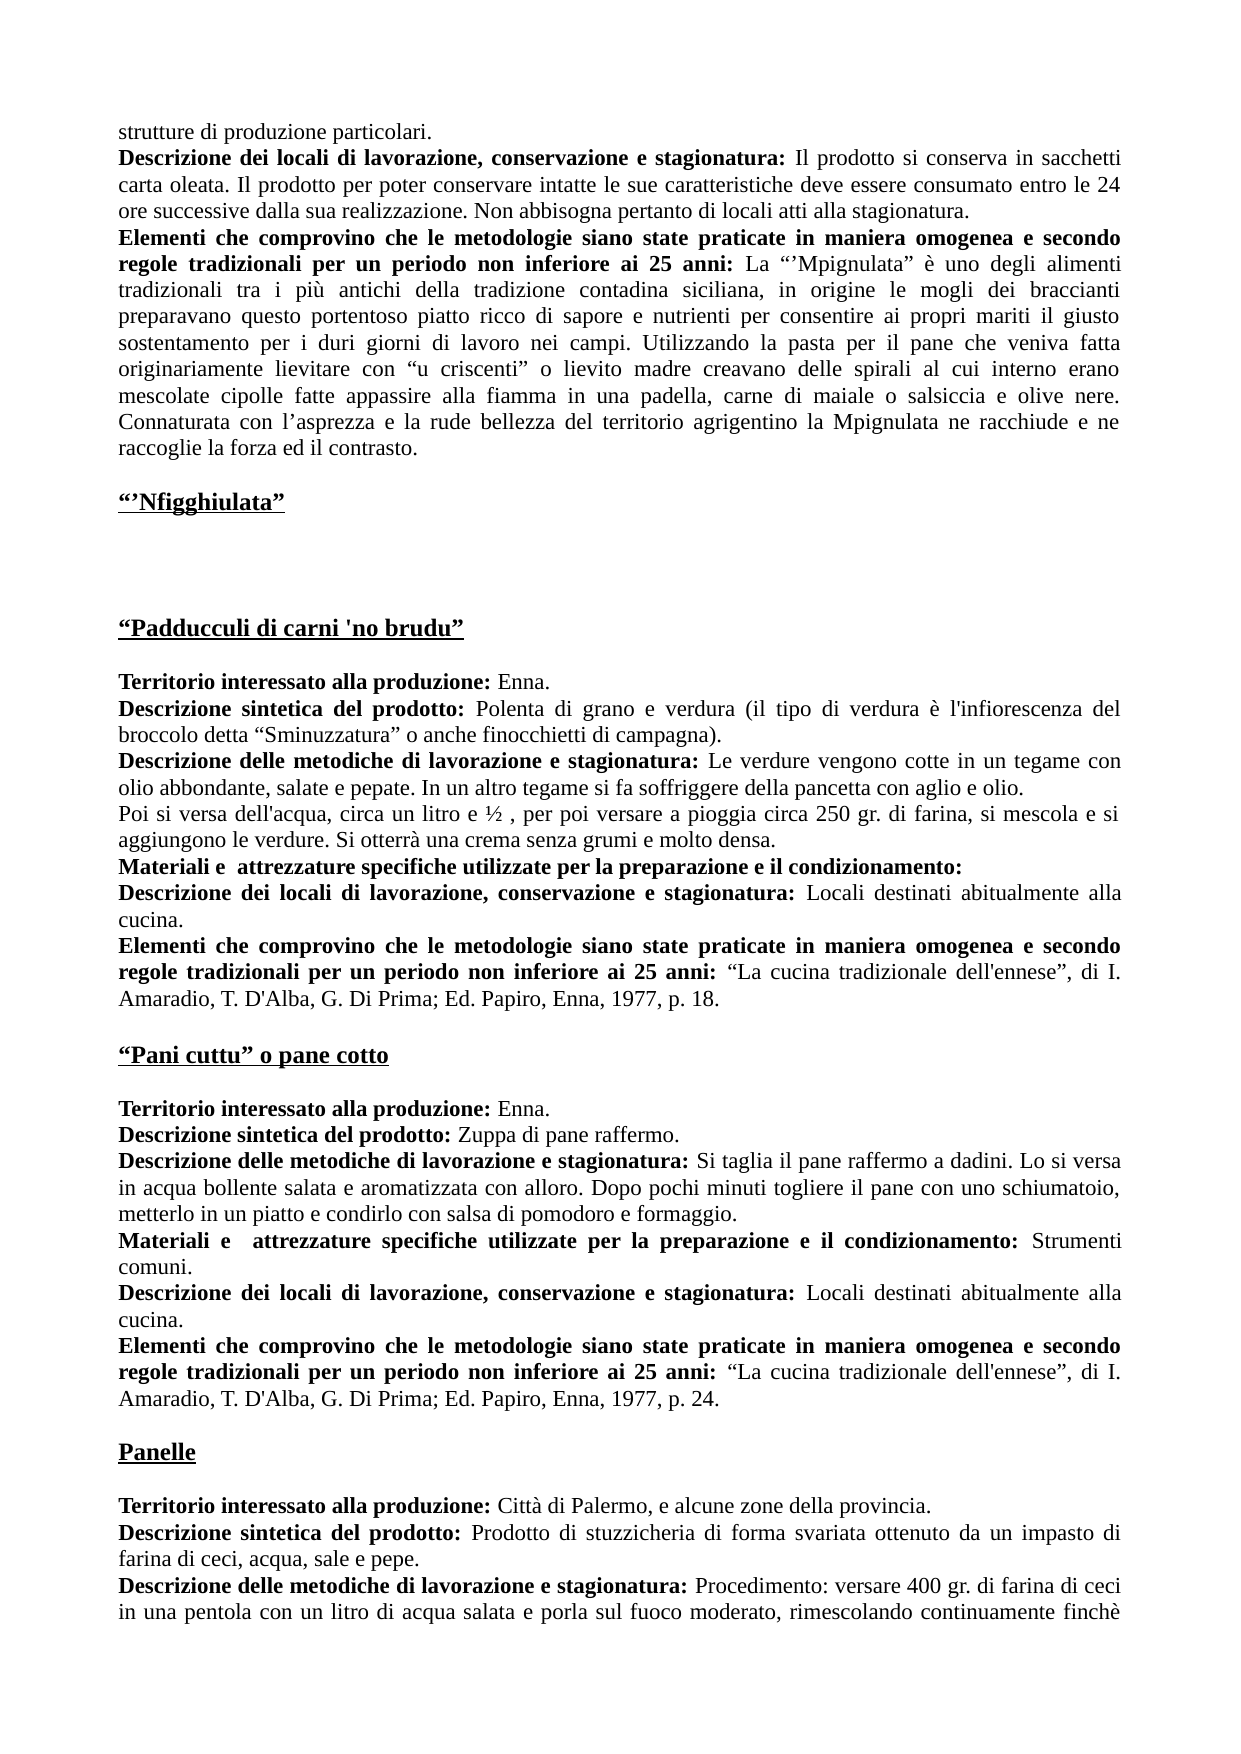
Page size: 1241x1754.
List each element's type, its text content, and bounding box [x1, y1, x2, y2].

text Descrizione sintetica del prodotto: Zuppa di pane raffermo. [118, 1121, 1122, 1148]
text Materiali e attrezzature specifiche utilizzate per la preparazione e il condizionamento: Strumenti comuni. [118, 1227, 1122, 1279]
text Descrizione dei locali di lavorazione, conservazione e stagionatura: Locali destinati abitualmente alla cucina. [118, 879, 1122, 932]
text Descrizione sintetica del prodotto: Polenta di grano e verdura (il tipo di verdura è l'infiorescenza del broccolo detta “Sminuzzatura” o anche finocchietti di campagna). [118, 695, 1122, 747]
text Territorio interessato alla produzione: Enna. [118, 668, 1122, 695]
text Descrizione dei locali di lavorazione, conservazione e stagionatura: Locali destinati abitualmente alla cucina. [118, 1279, 1122, 1332]
text strutture di produzione particolari. [118, 118, 1122, 144]
text Poi si versa dell'acqua, circa un litro e ½ , per poi versare a pioggia circa 250 gr. di farina, si mescola e si aggiungono le verdure. Si otterrà una crema senza grumi e molto densa. [118, 800, 1122, 853]
text Descrizione delle metodiche di lavorazione e stagionatura: Procedimento: versare 400 gr. di farina di ceci in una pentola con un litro di acqua salata e porla sul fuoco moderato, rimescolando continuamente finchè [118, 1572, 1122, 1624]
text Territorio interessato alla produzione: Enna. [118, 1095, 1122, 1121]
text Elementi che comprovino che le metodologie siano state praticate in maniera omogenea e secondo regole tradizionali per un periodo non inferiore ai 25 anni: La “’Mpignulata” è uno degli alimenti tradizionali tra i più antichi della tradizione contadina siciliana, in origine le mogli dei braccianti preparavano questo portentoso piatto ricco di sapore e nutrienti per consentire ai propri mariti il giusto sostentamento per i duri giorni di lavoro nei campi. Utilizzando la pasta per il pane che veniva fatta originariamente lievitare con “u criscenti” o lievito madre creavano delle spirali al cui interno erano mescolate cipolle fatte appassire alla fiamma in una padella, carne di maiale o salsiccia e olive nere. Connaturata con l’asprezza e la rude bellezza del territorio agrigentino la Mpignulata ne racchiude e ne raccoglie la forza ed il contrasto. [118, 223, 1122, 461]
text “’Nfigghiulata” [118, 487, 1122, 516]
text “Pani cuttu” o pane cotto [118, 1040, 1122, 1068]
text Descrizione delle metodiche di lavorazione e stagionatura: Si taglia il pane raffermo a dadini. Lo si versa in acqua bollente salata e aromatizzata con alloro. Dopo pochi minuti togliere il pane con uno schiumatoio, metterlo in un piatto e condirlo con salsa di pomodoro e formaggio. [118, 1148, 1122, 1227]
text Descrizione delle metodiche di lavorazione e stagionatura: Le verdure vengono cotte in un tegame con olio abbondante, salate e pepate. In un altro tegame si fa soffriggere della pancetta con aglio e olio. [118, 747, 1122, 800]
text “Padducculi di carni 'no brudu” [118, 613, 1122, 642]
text Descrizione dei locali di lavorazione, conservazione e stagionatura: Il prodotto si conserva in sacchetti carta oleata. Il prodotto per poter conservare intatte le sue caratteristiche deve essere consumato entro le 24 ore successive dalla sua realizzazione. Non abbisogna pertanto di locali atti alla stagionatura. [118, 144, 1122, 223]
text Materiali e attrezzature specifiche utilizzate per la preparazione e il condizionamento: [118, 853, 1122, 879]
text Elementi che comprovino che le metodologie siano state praticate in maniera omogenea e secondo regole tradizionali per un periodo non inferiore ai 25 anni: “La cucina tradizionale dell'ennese”, di I. Amaradio, T. D'Alba, G. Di Prima; Ed. Papiro, Enna, 1977, p. 24. [118, 1332, 1122, 1411]
text Panelle [118, 1437, 1122, 1466]
text Elementi che comprovino che le metodologie siano state praticate in maniera omogenea e secondo regole tradizionali per un periodo non inferiore ai 25 anni: “La cucina tradizionale dell'ennese”, di I. Amaradio, T. D'Alba, G. Di Prima; Ed. Papiro, Enna, 1977, p. 18. [118, 932, 1122, 1011]
text Descrizione sintetica del prodotto: Prodotto di stuzzicheria di forma svariata ottenuto da un impasto di farina di ceci, acqua, sale e pepe. [118, 1519, 1122, 1572]
text Territorio interessato alla produzione: Città di Palermo, e alcune zone della provincia. [118, 1493, 1122, 1519]
